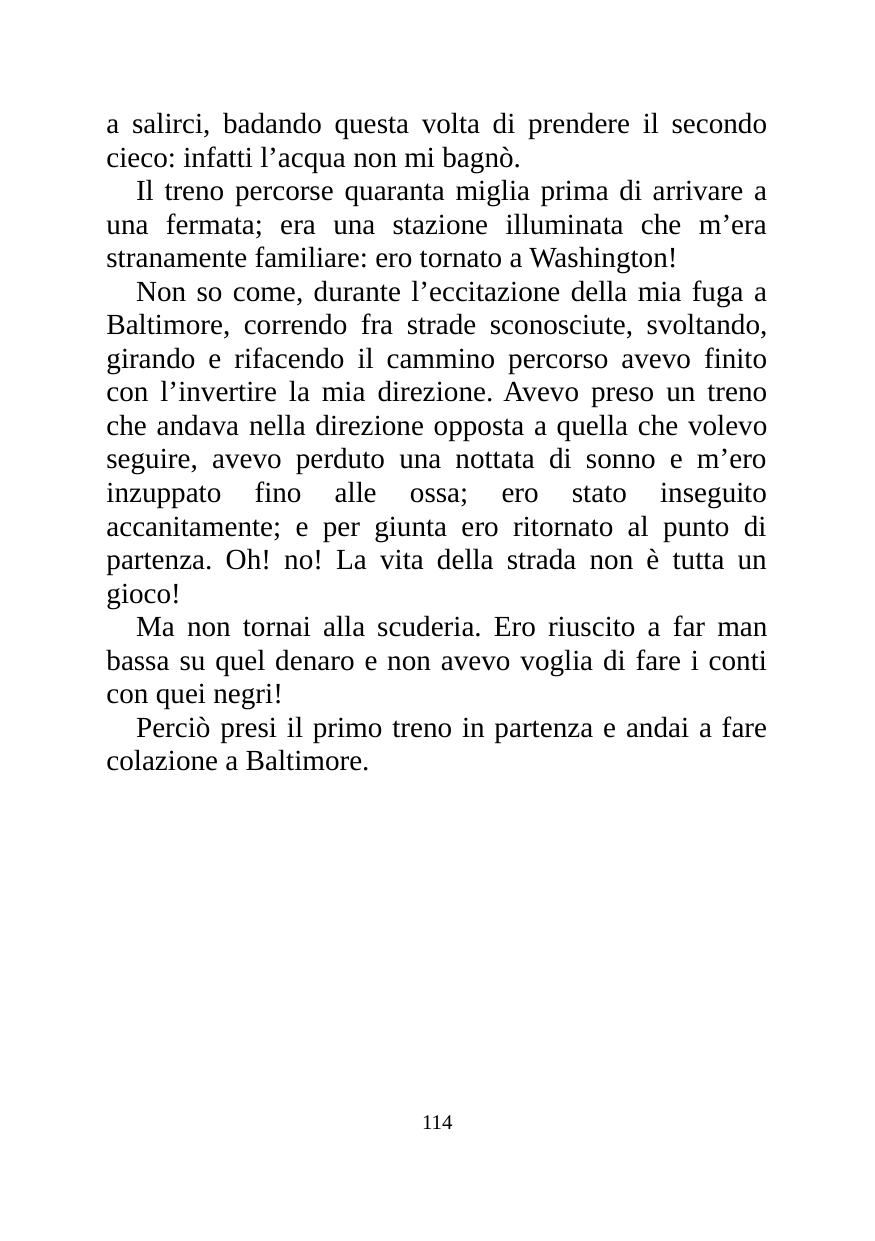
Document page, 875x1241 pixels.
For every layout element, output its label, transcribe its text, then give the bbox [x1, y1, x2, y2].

text a salirci, badando questa volta di prendere il secondo cieco: infatti l’acqua non mi bagnò. [106, 106, 768, 173]
text Ma non tornai alla scuderia. Ero riuscito a far man bassa su quel denaro e non avevo voglia di fare i conti con quei negri! [106, 609, 768, 710]
text Perciò presi il primo treno in partenza e andai a fare colazione a Baltimore. [106, 710, 768, 777]
text Il treno percorse quaranta miglia prima di arrivare a una fermata; era una stazione illuminata che m’era stranamente familiare: ero tornato a Washington! [106, 173, 768, 274]
text Non so come, durante l’eccitazione della mia fuga a Baltimore, correndo fra strade sconosciute, svoltando, girando e rifacendo il cammino percorso avevo finito con l’invertire la mia direzione. Avevo preso un treno che andava nella direzione opposta a quella che volevo seguire, avevo perduto una nottata di sonno e m’ero inzuppato fino alle ossa; ero stato inseguito accanitamente; e per giunta ero ritornato al punto di partenza. Oh! no! La vita della strada non è tutta un gioco! [106, 274, 768, 609]
